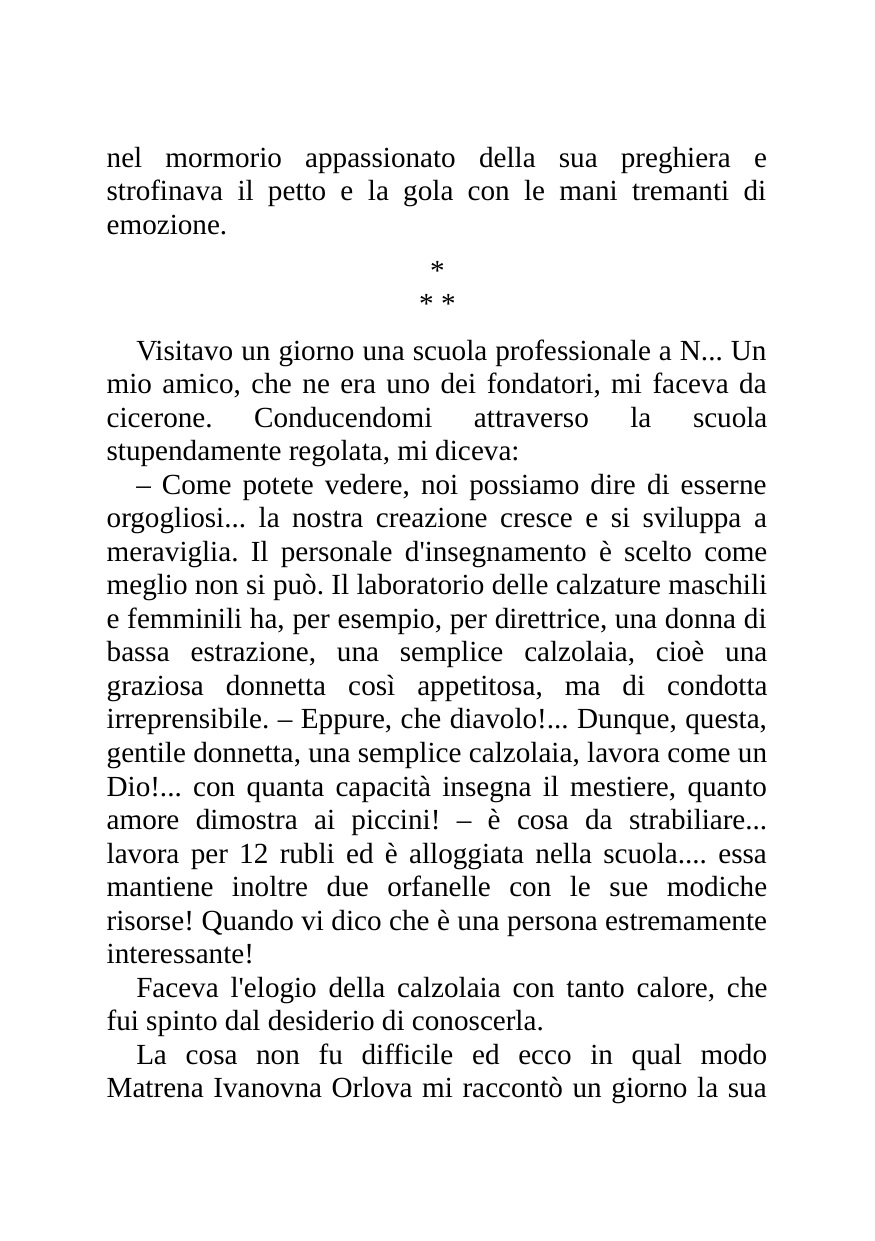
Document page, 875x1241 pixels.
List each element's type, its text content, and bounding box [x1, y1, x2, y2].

text Visitavo un giorno una scuola professionale a N... Un mio amico, che ne era uno dei fondatori, mi faceva da cicerone. Conducendomi attraverso la scuola stupendamente regolata, mi diceva: [106, 333, 768, 467]
text * * * [106, 253, 768, 320]
text Faceva l'elogio della calzolaia con tanto calore, che fui spinto dal desiderio di conoscerla. [106, 970, 768, 1037]
text nel mormorio appassionato della sua preghiera e strofinava il petto e la gola con le mani tremanti di emozione. [106, 140, 768, 241]
text La cosa non fu difficile ed ecco in qual modo Matrena Ivanovna Orlova mi raccontò un giorno la sua [106, 1037, 768, 1104]
text – Come potete vedere, noi possiamo dire di esserne orgogliosi... la nostra creazione cresce e si sviluppa a meraviglia. Il personale d'insegnamento è scelto come meglio non si può. Il laboratorio delle calzature maschili e femminili ha, per esempio, per direttrice, una donna di bassa estrazione, una semplice calzolaia, cioè una graziosa donnetta così appetitosa, ma di condotta irreprensibile. – Eppure, che diavolo!... Dunque, questa, gentile donnetta, una semplice calzolaia, lavora come un Dio!... con quanta capacità insegna il mestiere, quanto amore dimostra ai piccini! – è cosa da strabiliare... lavora per 12 rubli ed è alloggiata nella scuola.... essa mantiene inoltre due orfanelle con le sue modiche risorse! Quando vi dico che è una persona estremamente interessante! [106, 467, 768, 970]
